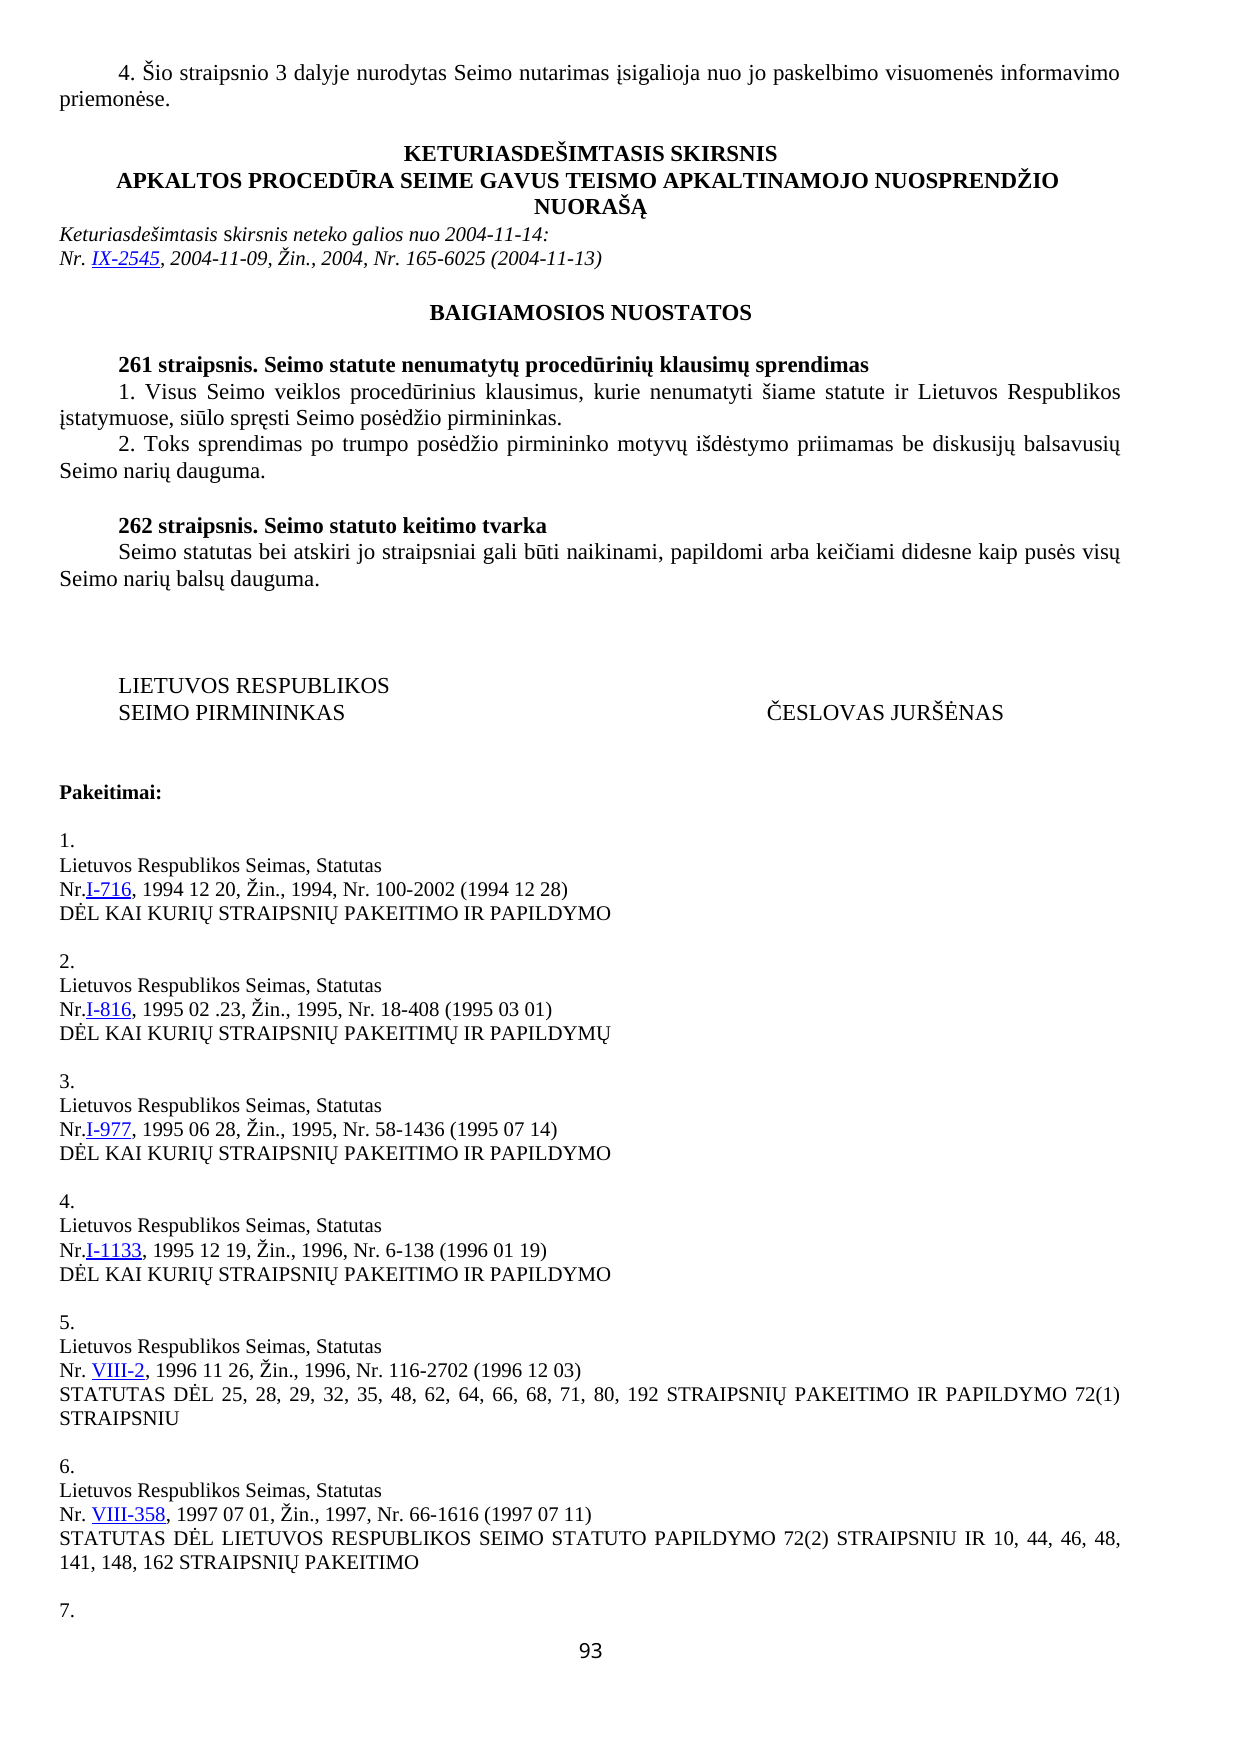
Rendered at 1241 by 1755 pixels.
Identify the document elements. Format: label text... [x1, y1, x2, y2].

text 5. [59, 1310, 1122, 1334]
text LIETUVOS RESPUBLIKOS [59, 672, 1122, 699]
text nuorašą [59, 193, 1122, 219]
text BAIGIAMOSIOS NUOSTATOS [59, 299, 1122, 325]
text 261 straipsnis. Seimo statute nenumatytų procedūrinių klausimų sprendimas [59, 351, 1122, 378]
text Lietuvos Respublikos Seimas, Statutas [59, 1478, 1122, 1502]
text STATUTAS DĖL LIETUVOS RESPUBLIKOS SEIMO STATUTO PAPILDYMO 72(2) STRAIPSNIU IR 10, 44, 46, 48, 141, 148, 162 STRAIPSNIŲ PAKEITIMO [59, 1526, 1122, 1574]
text Lietuvos Respublikos Seimas, Statutas [59, 852, 1122, 877]
text DĖL KAI KURIŲ STRAIPSNIŲ PAKEITIMO IR PAPILDYMO [59, 1262, 1122, 1286]
text Nr. VIII-358, 1997 07 01, Žin., 1997, Nr. 66-1616 (1997 07 11) [59, 1502, 1122, 1526]
text 262 straipsnis. Seimo statuto keitimo tvarka [59, 512, 1122, 538]
text 4. [59, 1189, 1122, 1213]
text Keturiasdešimtasis skirsnis neteko galios nuo 2004-11-14: [59, 219, 1122, 246]
text Lietuvos Respublikos Seimas, Statutas [59, 1213, 1122, 1237]
text Lietuvos Respublikos Seimas, Statutas [59, 1334, 1122, 1358]
text Seimo statutas bei atskiri jo straipsniai gali būti naikinami, papildomi arba keičiami didesne kaip pusės visų Seimo narių balsų dauguma. [59, 538, 1122, 591]
text STATUTAS DĖL 25, 28, 29, 32, 35, 48, 62, 64, 66, 68, 71, 80, 192 STRAIPSNIŲ PAKEITIMO IR PAPILDYMO 72(1) STRAIPSNIU [59, 1382, 1122, 1430]
text DĖL KAI KURIŲ STRAIPSNIŲ PAKEITIMO IR PAPILDYMO [59, 901, 1122, 925]
text DĖL KAI KURIŲ STRAIPSNIŲ PAKEITIMŲ IR PAPILDYMŲ [59, 1021, 1122, 1045]
text Nr.I-716, 1994 12 20, Žin., 1994, Nr. 100-2002 (1994 12 28) [59, 877, 1122, 901]
text Apkaltos procedūra Seime gavus teismo apkaltinamojo nuosprendžio [59, 167, 1122, 193]
text 7. [59, 1598, 1122, 1622]
text Pakeitimai: [59, 780, 1122, 804]
text 4. Šio straipsnio 3 dalyje nurodytas Seimo nutarimas įsigalioja nuo jo paskelbimo visuomenės informavimo priemonėse. [59, 59, 1122, 112]
text Nr. IX-2545, 2004-11-09, Žin., 2004, Nr. 165-6025 (2004-11-13) [59, 246, 1122, 270]
text Nr.I-816, 1995 02 .23, Žin., 1995, Nr. 18-408 (1995 03 01) [59, 997, 1122, 1021]
text 2. [59, 949, 1122, 973]
text SEIMO PIRMININKAS ČESLOVAS JURŠĖNAS [59, 699, 1122, 725]
text 3. [59, 1069, 1122, 1093]
text 1. Visus Seimo veiklos procedūrinius klausimus, kurie nenumatyti šiame statute ir Lietuvos Respublikos įstatymuose, siūlo spręsti Seimo posėdžio pirmininkas. [59, 378, 1122, 431]
text Lietuvos Respublikos Seimas, Statutas [59, 1093, 1122, 1117]
text Lietuvos Respublikos Seimas, Statutas [59, 973, 1122, 997]
text DĖL KAI KURIŲ STRAIPSNIŲ PAKEITIMO IR PAPILDYMO [59, 1141, 1122, 1165]
text KETURIASDEŠIMTASIS SKIRSNIS [59, 141, 1122, 167]
text 1. [59, 828, 1122, 852]
text 2. Toks sprendimas po trumpo posėdžio pirmininko motyvų išdėstymo priimamas be diskusijų balsavusių Seimo narių dauguma. [59, 431, 1122, 483]
text 6. [59, 1454, 1122, 1478]
text Nr.I-977, 1995 06 28, Žin., 1995, Nr. 58-1436 (1995 07 14) [59, 1117, 1122, 1141]
text Nr.I-1133, 1995 12 19, Žin., 1996, Nr. 6-138 (1996 01 19) [59, 1237, 1122, 1262]
text Nr. VIII-2, 1996 11 26, Žin., 1996, Nr. 116-2702 (1996 12 03) [59, 1358, 1122, 1382]
